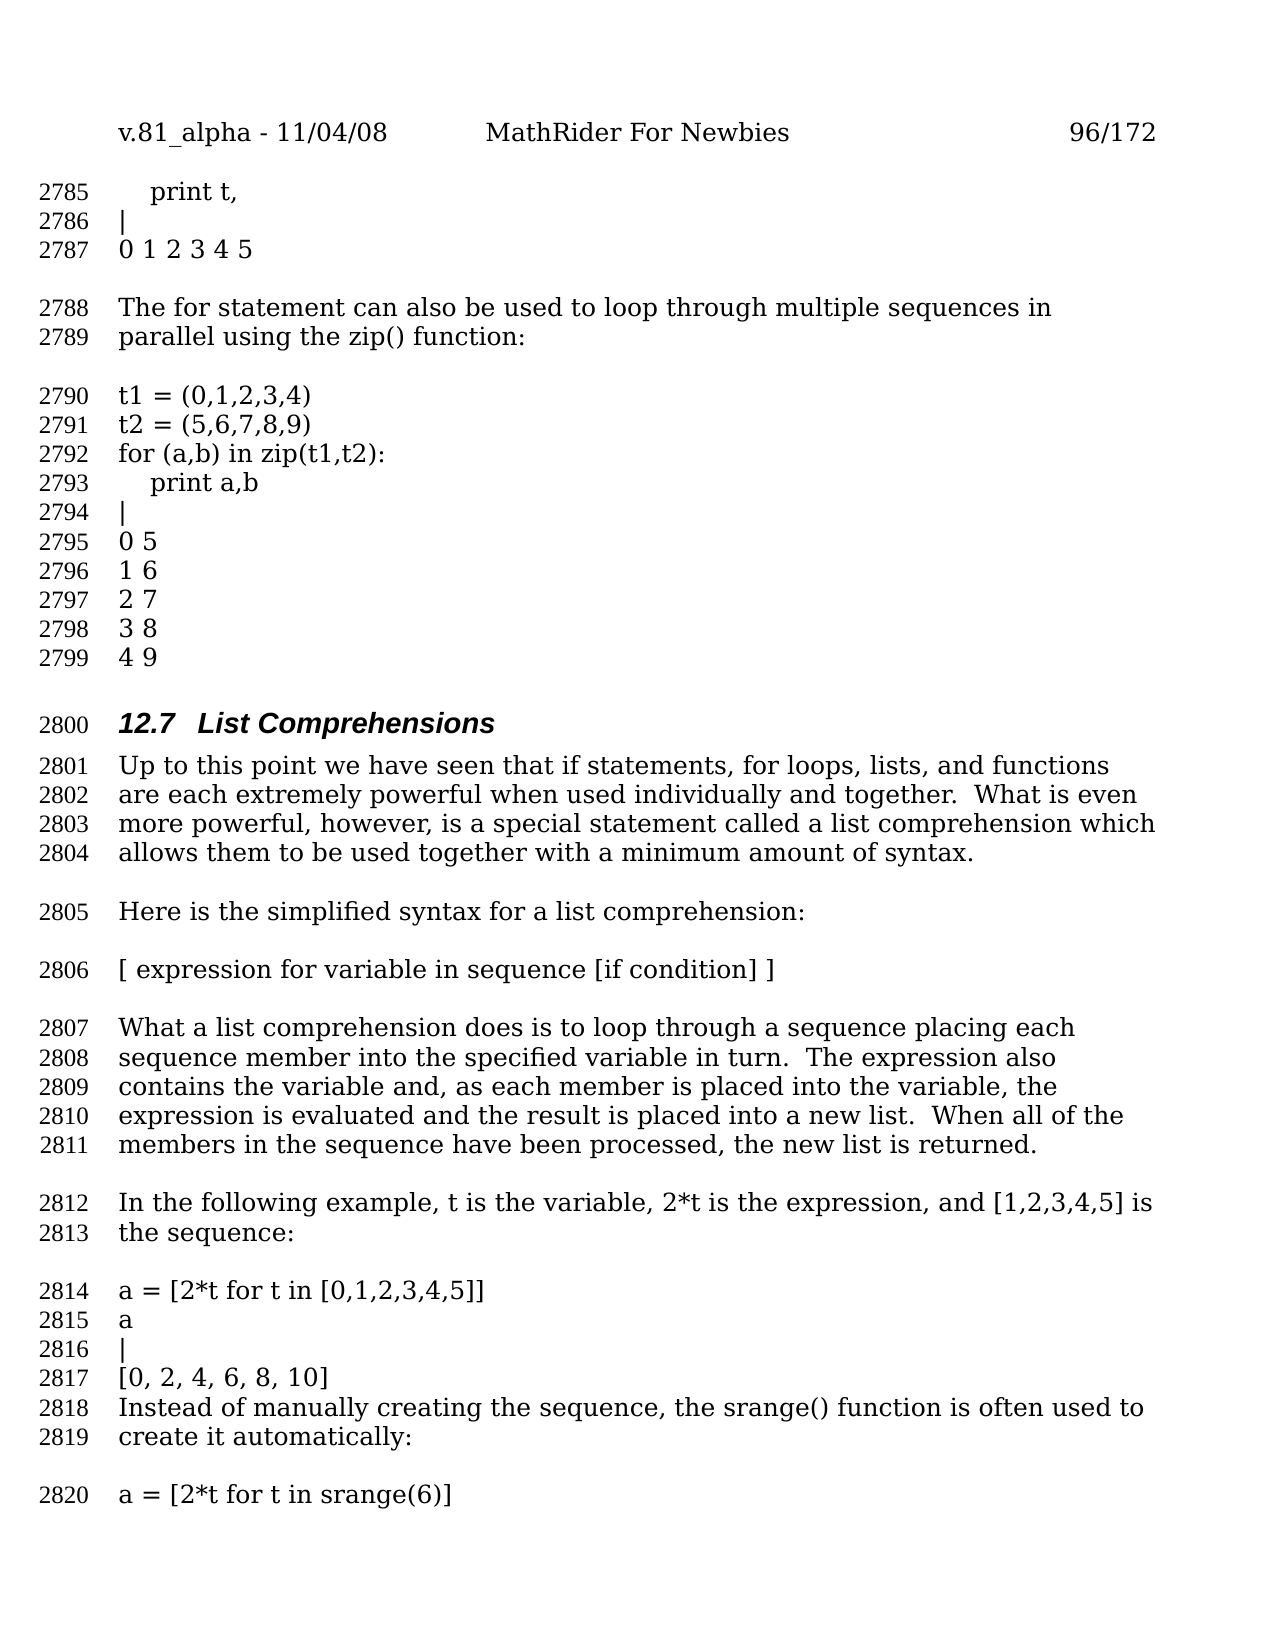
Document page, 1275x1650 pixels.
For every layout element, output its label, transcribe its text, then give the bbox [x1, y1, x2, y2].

text 3 8 [118, 614, 1157, 643]
text t1 = (0,1,2,3,4) [118, 381, 1157, 410]
text a = [2*t for t in srange(6)] [118, 1480, 1157, 1509]
text | [118, 206, 1157, 235]
text print a,b [118, 468, 1157, 498]
text Up to this point we have seen that if statements, for loops, lists, and functions are each extremely powerful when used individually and together. What is even more powerful, however, is a special statement called a list comprehension which allows them to be used together with a minimum amount of syntax. [118, 751, 1157, 868]
text Instead of manually creating the sequence, the srange() function is often used to create it automatically: [118, 1393, 1157, 1451]
text 1 6 [118, 556, 1157, 585]
text In the following example, t is the variable, 2*t is the expression, and [1,2,3,4,5] is the sequence: [118, 1189, 1157, 1247]
text for (a,b) in zip(t1,t2): [118, 439, 1157, 468]
text The for statement can also be used to loop through multiple sequences in parallel using the zip() function: [118, 293, 1157, 352]
text 0 5 [118, 527, 1157, 556]
subtitle List Comprehensions [118, 706, 1157, 739]
text What a list comprehension does is to loop through a sequence placing each sequence member into the specified variable in turn. The expression also contains the variable and, as each member is placed into the variable, the expression is evaluated and the result is placed into a new list. When all of the members in the sequence have been processed, the new list is returned. [118, 1014, 1157, 1159]
text 2 7 [118, 585, 1157, 614]
text | [118, 1334, 1157, 1364]
text 4 9 [118, 643, 1157, 673]
text print t, [118, 177, 1157, 206]
text t2 = (5,6,7,8,9) [118, 410, 1157, 439]
text | [118, 498, 1157, 527]
text a = [2*t for t in [0,1,2,3,4,5]] [118, 1276, 1157, 1305]
text Here is the simplified syntax for a list comprehension: [118, 897, 1157, 926]
text [0, 2, 4, 6, 8, 10] [118, 1364, 1157, 1393]
text 0 1 2 3 4 5 [118, 235, 1157, 264]
text [ expression for variable in sequence [if condition] ] [118, 955, 1157, 984]
text a [118, 1305, 1157, 1334]
